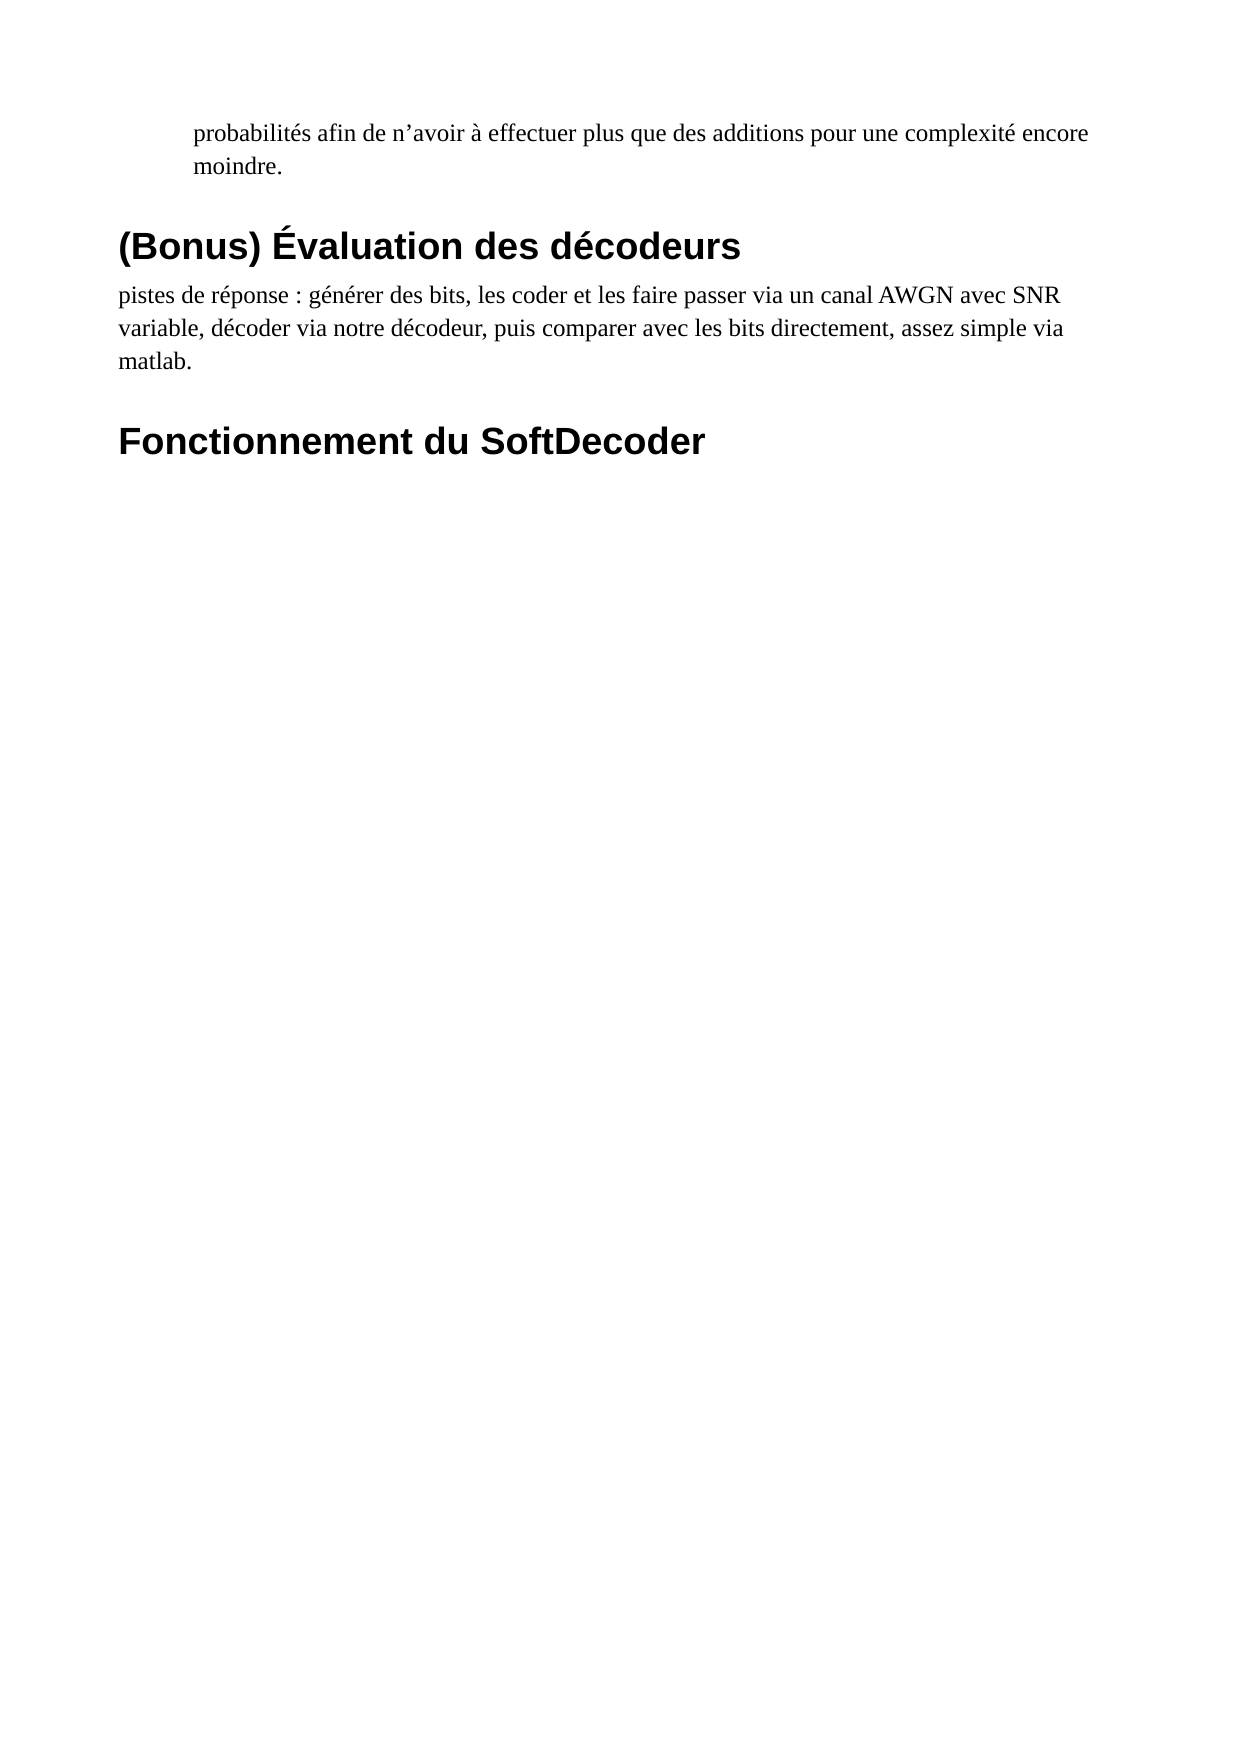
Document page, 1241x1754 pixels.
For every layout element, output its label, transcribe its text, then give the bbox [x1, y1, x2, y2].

subtitle Fonctionnement du SoftDecoder [118, 418, 1122, 462]
list probabilités afin de n’avoir à effectuer plus que des additions pour une complexité encore moindre. [156, 118, 1122, 180]
text pistes de réponse : générer des bits, les coder et les faire passer via un canal AWGN avec SNR variable, décoder via notre décodeur, puis comparer avec les bits directement, assez simple via matlab. [118, 280, 1122, 375]
subtitle (Bonus) Évaluation des décodeurs [118, 224, 1122, 267]
